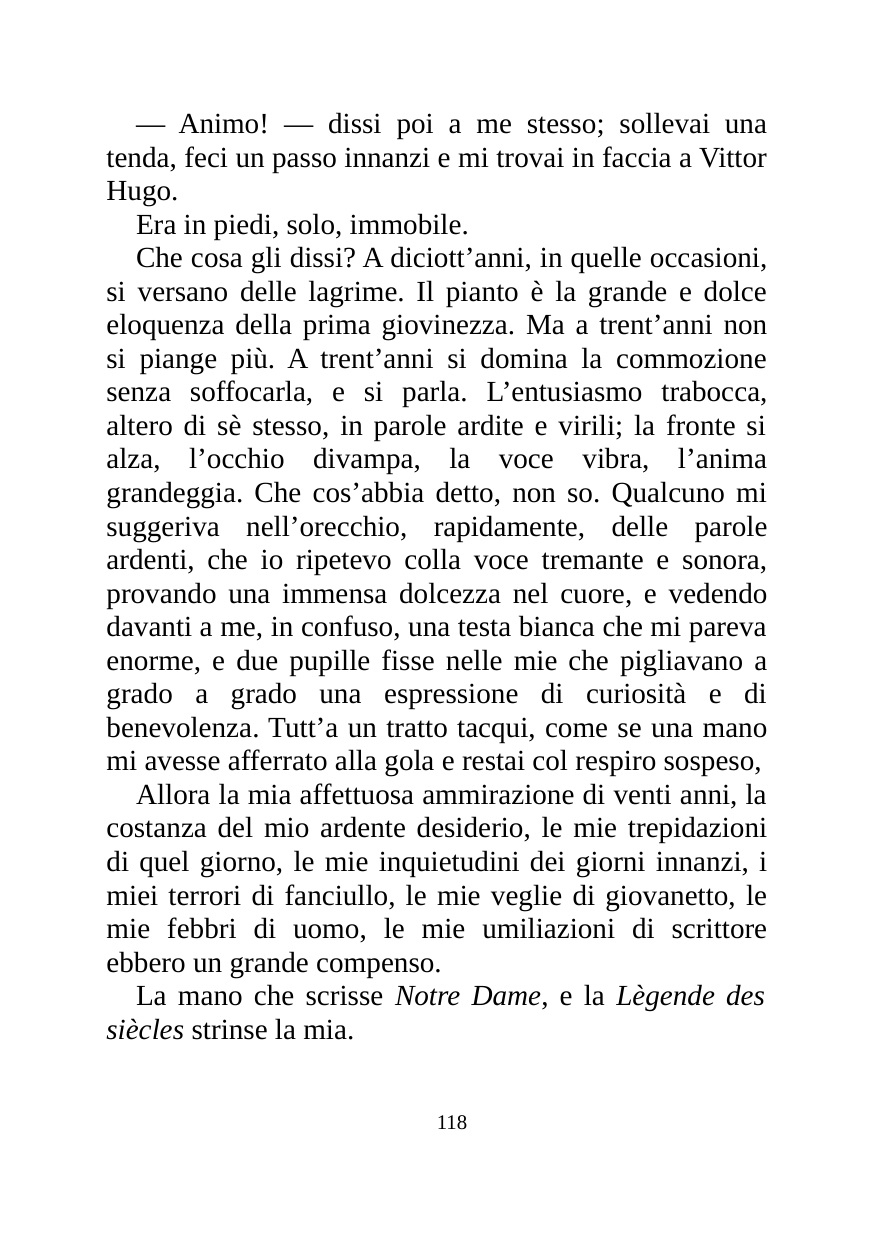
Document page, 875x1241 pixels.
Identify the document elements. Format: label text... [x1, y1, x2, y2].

text Allora la mia affettuosa ammirazione di venti anni, la costanza del mio ardente desiderio, le mie trepidazioni di quel giorno, le mie inquietudini dei giorni innanzi, i miei terrori di fanciullo, le mie veglie di giovanetto, le mie febbri di uomo, le mie umiliazioni di scrittore ebbero un grande compenso. [106, 777, 768, 978]
text La mano che scrisse Notre Dame, e la Lègende des siècles strinse la mia. [106, 978, 768, 1045]
text — Animo! — dissi poi a me stesso; sollevai una tenda, feci un passo innanzi e mi trovai in faccia a Vittor Hugo. [106, 106, 768, 207]
text Era in piedi, solo, immobile. [106, 207, 768, 240]
text Che cosa gli dissi? A diciott’anni, in quelle occasioni, si versano delle lagrime. Il pianto è la grande e dolce eloquenza della prima giovinezza. Ma a trent’anni non si piange più. A trent’anni si domina la commozione senza soffocarla, e si parla. L’entusiasmo trabocca, altero di sè stesso, in parole ardite e virili; la fronte si alza, l’occhio divampa, la voce vibra, l’anima grandeggia. Che cos’abbia detto, non so. Qualcuno mi suggeriva nell’orecchio, rapidamente, delle parole ardenti, che io ripetevo colla voce tremante e sonora, provando una immensa dolcezza nel cuore, e vedendo davanti a me, in confuso, una testa bianca che mi pareva enorme, e due pupille fisse nelle mie che pigliavano a grado a grado una espressione di curiosità e di benevolenza. Tutt’a un tratto tacqui, come se una mano mi avesse afferrato alla gola e restai col respiro sospeso, [106, 240, 768, 777]
